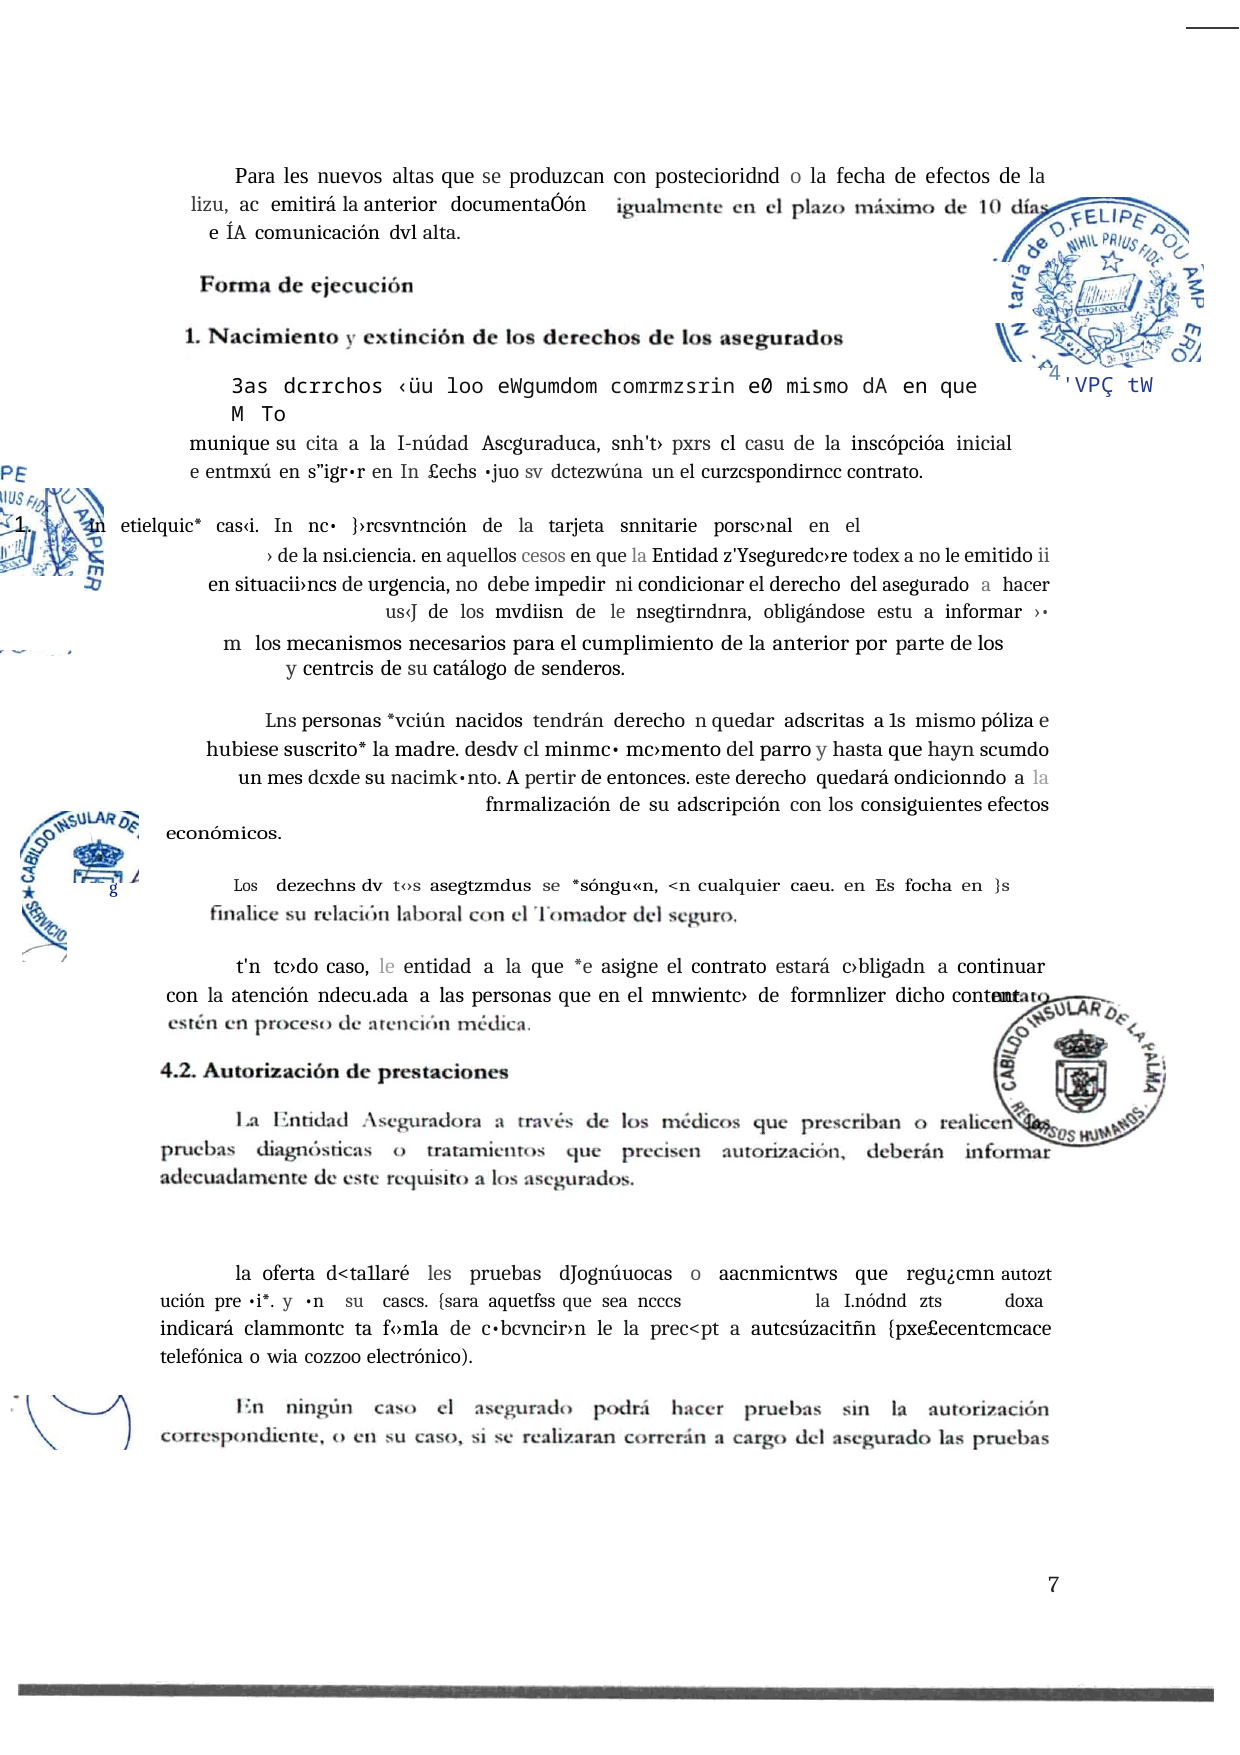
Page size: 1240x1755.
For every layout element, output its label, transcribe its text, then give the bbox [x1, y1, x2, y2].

text 3as dcrrchos ‹üu loo eWgumdom comrmzsrin e0 mismo dA en que M To [231, 371, 979, 428]
list in etielquic* cas‹i. In nc• }›rcsvntnción de la tarjeta snnitarie porsc›nal en el [104, 511, 1047, 538]
text munique su cita a la I-núdad Ascguraduca, snh't› pxrs cl casu de la inscópcióa inicial [189, 430, 1239, 456]
text ’4'VPÇ tW [1035, 371, 1239, 398]
text m los mecanismos necesarios para el cumplimiento de la anterior por parte de los [0, 628, 1239, 656]
text e entmxú en s”igr•r en In £echs •juo sv dctezwúna un el curzcspondirncc contrato. [190, 460, 1239, 484]
text y centrcis de su catálogo de senderos. [286, 656, 1239, 681]
text › de la nsi.ciencia. en aquellos cesos en que la Entidad z'Yseguredc›re todex a no le emitido ii en situacii›ncs de urgencia, no debe impedir ni condicionar el derecho del asegurado a hacer us‹J de los mvdiisn de le nsegtirndnra, obligándose estu a informar ›• [166, 542, 1049, 624]
text Lns personas *vciún nacidos tendrán derecho n quedar adscritas a 1s mismo póliza e hubiese suscrito* la madre. desdv cl minmc• mc›mento del parro y hasta que hayn scumdo un mes dcxde su nacimk•nto. A pertir de entonces. este derecho quedará ondicionndo a la fnrmalización de su adscripción con los consiguientes efectos [177, 708, 1049, 817]
text económicos. [166, 823, 1239, 844]
text 7 [0, 1572, 1059, 1598]
text Los dezechns dv t‹›s asegtzmdus se *sóngu«n, <n cualquier caeu. en Es focha en }s [233, 876, 1239, 896]
text la oferta d<ta1laré les pruebas dJognúuocas o aacnmicntws que regu¿cmn autozt ución pre •i*. y •n su cascs. {sara aquetfss que sea ncccs la I.nódnd zts doxa indicará clammontc ta f‹›m1a de c•bcvncir›n le la prec<pt a autcsúzacitñn {pxe£ecentcmcace telefónica o wia cozzoo electrónico). [160, 1261, 1052, 1369]
text Para les nuevos altas que se produzcan con postecioridnd o la fecha de efectos de la [40, 162, 1239, 189]
